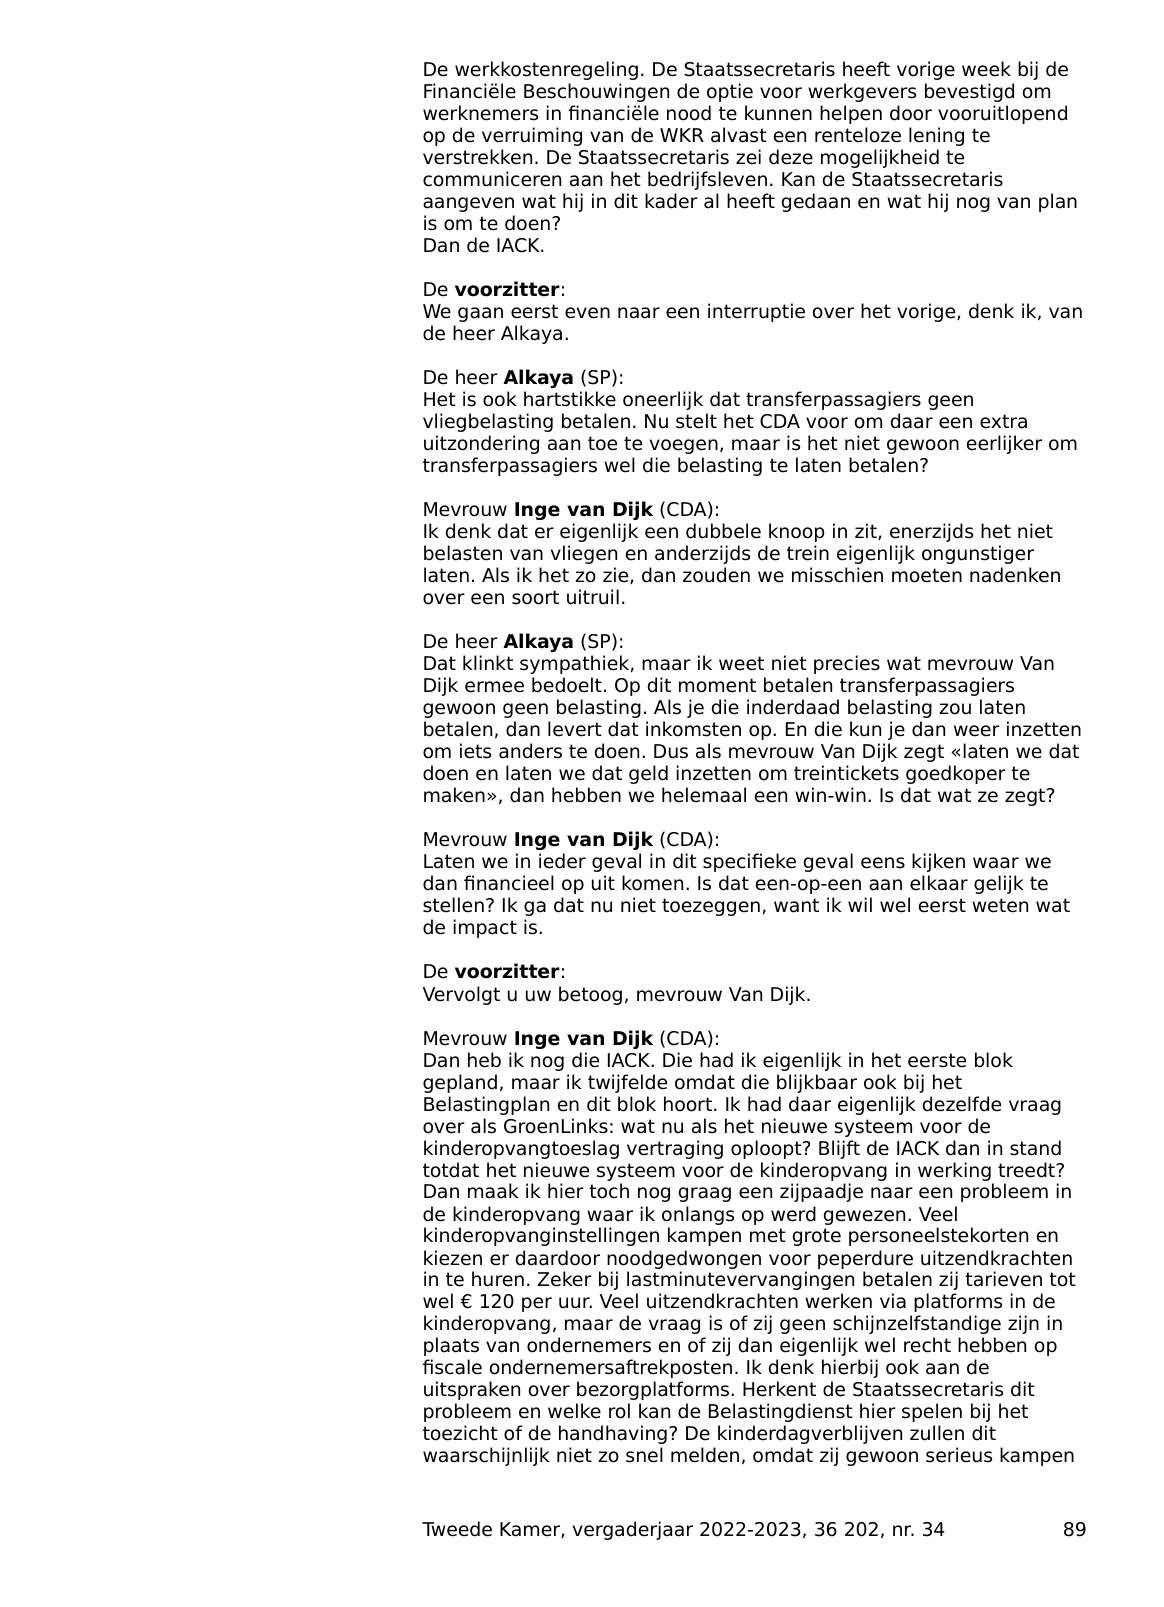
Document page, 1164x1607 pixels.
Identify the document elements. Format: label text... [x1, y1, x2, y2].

text Dat klinkt sympathiek, maar ik weet niet precies wat mevrouw Van Dijk ermee bedoelt. Op dit moment betalen transferpassagiers gewoon geen belasting. Als je die inderdaad belasting zou laten betalen, dan levert dat inkomsten op. En die kun je dan weer inzetten om iets anders te doen. Dus als mevrouw Van Dijk zegt «laten we dat doen en laten we dat geld inzetten om treintickets goedkoper te maken», dan hebben we helemaal een win-win. Is dat wat ze zegt? [422, 653, 1087, 807]
text De heer Alkaya (SP): [422, 631, 1087, 653]
text De werkkostenregeling. De Staatssecretaris heeft vorige week bij de Financiële Beschouwingen de optie voor werkgevers bevestigd om werknemers in financiële nood te kunnen helpen door vooruitlopend op de verruiming van de WKR alvast een renteloze lening te verstrekken. De Staatssecretaris zei deze mogelijkheid te communiceren aan het bedrijfsleven. Kan de Staatssecretaris aangeven wat hij in dit kader al heeft gedaan en wat hij nog van plan is om te doen? [422, 59, 1087, 235]
text Dan maak ik hier toch nog graag een zijpaadje naar een probleem in de kinderopvang waar ik onlangs op werd gewezen. Veel kinderopvanginstellingen kampen met grote personeelstekorten en kiezen er daardoor noodgedwongen voor peperdure uitzendkrachten in te huren. Zeker bij lastminutevervangingen betalen zij tarieven tot wel € 120 per uur. Veel uitzendkrachten werken via platforms in de kinderopvang, maar de vraag is of zij geen schijnzelfstandige zijn in plaats van ondernemers en of zij dan eigenlijk wel recht hebben op fiscale ondernemersaftrekposten. Ik denk hierbij ook aan de uitspraken over bezorgplatforms. Herkent de Staatssecretaris dit probleem en welke rol kan de Belastingdienst hier spelen bij het toezicht of de handhaving? De kinderdagverblijven zullen dit waarschijnlijk niet zo snel melden, omdat zij gewoon serieus kampen [422, 1181, 1087, 1467]
text Laten we in ieder geval in dit specifieke geval eens kijken waar we dan financieel op uit komen. Is dat een-op-een aan elkaar gelijk te stellen? Ik ga dat nu niet toezeggen, want ik wil wel eerst weten wat de impact is. [422, 851, 1087, 939]
text Dan heb ik nog die IACK. Die had ik eigenlijk in het eerste blok gepland, maar ik twijfelde omdat die blijkbaar ook bij het Belastingplan en dit blok hoort. Ik had daar eigenlijk dezelfde vraag over als GroenLinks: wat nu als het nieuwe systeem voor de kinderopvangtoeslag vertraging oploopt? Blijft de IACK dan in stand totdat het nieuwe systeem voor de kinderopvang in werking treedt? [422, 1049, 1087, 1181]
text De voorzitter: [422, 279, 1087, 301]
text De voorzitter: [422, 961, 1087, 983]
text Ik denk dat er eigenlijk een dubbele knoop in zit, enerzijds het niet belasten van vliegen en anderzijds de trein eigenlijk ongunstiger laten. Als ik het zo zie, dan zouden we misschien moeten nadenken over een soort uitruil. [422, 521, 1087, 609]
text Mevrouw Inge van Dijk (CDA): [422, 499, 1087, 521]
text Dan de IACK. [422, 235, 1087, 257]
text We gaan eerst even naar een interruptie over het vorige, denk ik, van de heer Alkaya. [422, 301, 1087, 345]
text Vervolgt u uw betoog, mevrouw Van Dijk. [422, 983, 1087, 1005]
text Mevrouw Inge van Dijk (CDA): [422, 829, 1087, 851]
text De heer Alkaya (SP): [422, 367, 1087, 389]
text Mevrouw Inge van Dijk (CDA): [422, 1028, 1087, 1049]
text Het is ook hartstikke oneerlijk dat transferpassagiers geen vliegbelasting betalen. Nu stelt het CDA voor om daar een extra uitzondering aan toe te voegen, maar is het niet gewoon eerlijker om transferpassagiers wel die belasting te laten betalen? [422, 389, 1087, 477]
